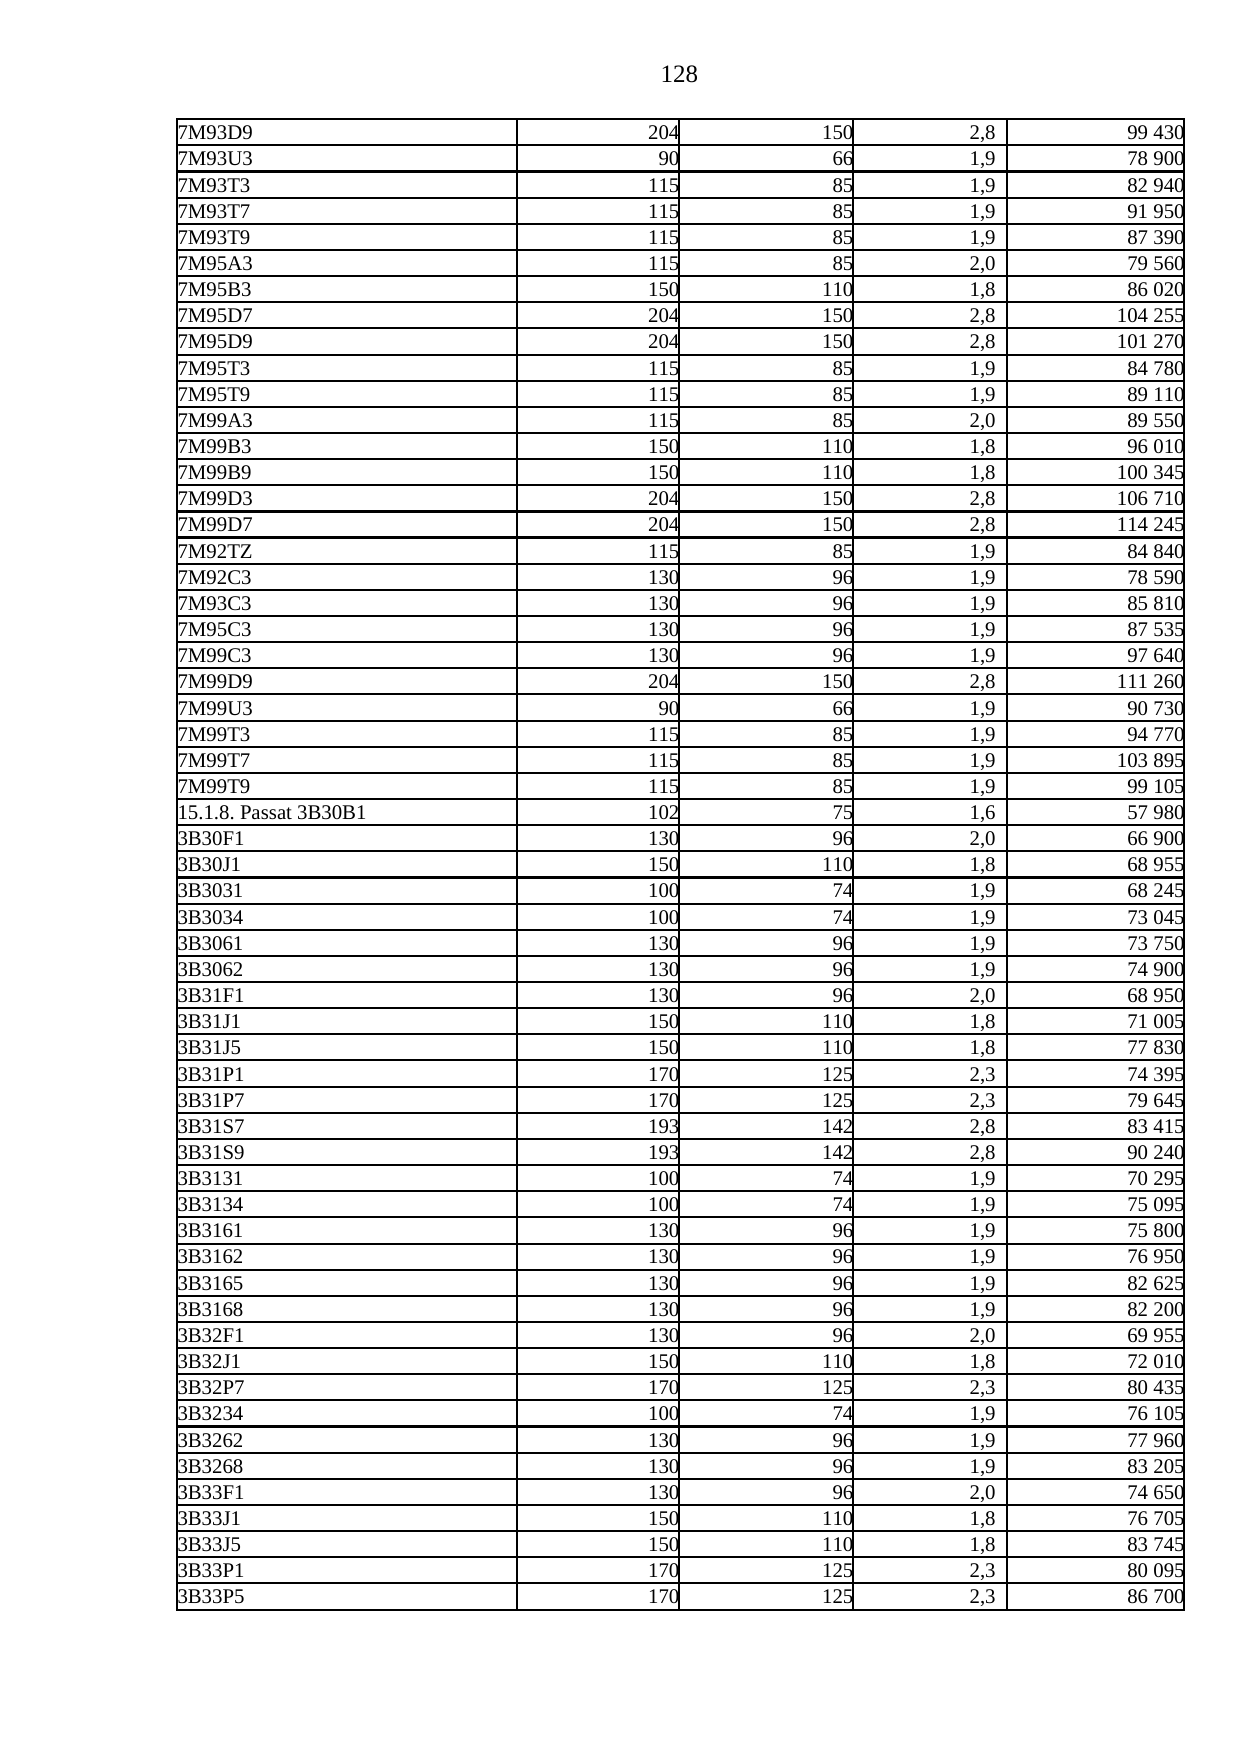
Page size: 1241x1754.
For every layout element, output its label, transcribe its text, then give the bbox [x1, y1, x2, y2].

table_cell 96 [680, 1245, 852, 1268]
table_cell 150 [680, 303, 852, 327]
table_cell 130 [518, 617, 678, 641]
table_cell 7M99T3 [178, 722, 516, 746]
table_cell 104 255 [1008, 303, 1183, 327]
table_cell 150 [518, 277, 678, 301]
table_cell 100 [518, 1166, 678, 1190]
table_cell 150 [518, 460, 678, 484]
table_cell 2,8 [854, 1114, 1006, 1138]
table_cell 85 [680, 774, 852, 798]
table_cell 7M93T9 [178, 225, 516, 249]
table_cell 15.1.8. Passat 3B30B1 [178, 800, 516, 824]
table_cell 115 [518, 748, 678, 772]
table_cell 114 245 [1008, 513, 1183, 536]
table_cell 82 940 [1008, 173, 1183, 197]
table_cell 204 [518, 513, 678, 536]
table_cell 68 950 [1008, 983, 1183, 1007]
table_cell 3B33J1 [178, 1506, 516, 1530]
table_cell 85 810 [1008, 591, 1183, 615]
table_cell 99 430 [1008, 120, 1183, 144]
table_cell 130 [518, 1297, 678, 1321]
table_cell 142 [680, 1140, 852, 1164]
table_cell 2,0 [854, 1480, 1006, 1504]
table_cell 130 [518, 1271, 678, 1295]
table_cell 1,9 [854, 1271, 1006, 1295]
table_cell 2,0 [854, 251, 1006, 275]
table_cell 1,8 [854, 852, 1006, 876]
table_cell 97 640 [1008, 643, 1183, 667]
table_cell 96 [680, 591, 852, 615]
table_cell 7M95T9 [178, 382, 516, 406]
table_cell 96 [680, 931, 852, 955]
table_cell 2,8 [854, 329, 1006, 353]
table_cell 83 745 [1008, 1532, 1183, 1556]
table_cell 85 [680, 382, 852, 406]
table_cell 115 [518, 173, 678, 197]
table_cell 7M99T9 [178, 774, 516, 798]
table_cell 66 [680, 695, 852, 719]
table_cell 204 [518, 486, 678, 510]
table_cell 2,0 [854, 408, 1006, 432]
table_cell 7M99D9 [178, 669, 516, 693]
table_cell 115 [518, 199, 678, 223]
table_cell 7M99U3 [178, 695, 516, 719]
table_cell 74 [680, 905, 852, 929]
table_cell 3B31F1 [178, 983, 516, 1007]
table_cell 85 [680, 173, 852, 197]
table_cell 2,3 [854, 1088, 1006, 1112]
table_cell 72 010 [1008, 1349, 1183, 1373]
table_cell 73 750 [1008, 931, 1183, 955]
table_cell 130 [518, 1428, 678, 1452]
table_cell 1,8 [854, 1009, 1006, 1033]
table_cell 3B33P1 [178, 1558, 516, 1582]
table_cell 1,9 [854, 957, 1006, 981]
table_cell 87 390 [1008, 225, 1183, 249]
table_cell 130 [518, 1323, 678, 1347]
table_cell 3B32F1 [178, 1323, 516, 1347]
table_cell 70 295 [1008, 1166, 1183, 1190]
table_cell 89 110 [1008, 382, 1183, 406]
table_cell 74 900 [1008, 957, 1183, 981]
table_cell 85 [680, 539, 852, 563]
table_cell 2,0 [854, 1323, 1006, 1347]
table_cell 110 [680, 277, 852, 301]
table_cell 125 [680, 1088, 852, 1112]
table_cell 1,9 [854, 905, 1006, 929]
table_cell 125 [680, 1558, 852, 1582]
table_cell 150 [518, 1349, 678, 1373]
table_cell 2,3 [854, 1375, 1006, 1399]
table_cell 1,8 [854, 434, 1006, 458]
table_cell 90 730 [1008, 695, 1183, 719]
table_cell 68 955 [1008, 852, 1183, 876]
table_cell 1,9 [854, 382, 1006, 406]
table_cell 78 900 [1008, 146, 1183, 170]
table_cell 2,3 [854, 1061, 1006, 1086]
table_cell 1,9 [854, 931, 1006, 955]
table_cell 100 [518, 905, 678, 929]
table_cell 3B32P7 [178, 1375, 516, 1399]
table_cell 204 [518, 303, 678, 327]
table_cell 115 [518, 539, 678, 563]
table_cell 3B31S9 [178, 1140, 516, 1164]
table_cell 3B32J1 [178, 1349, 516, 1373]
table_cell 1,9 [854, 774, 1006, 798]
table_cell 150 [518, 852, 678, 876]
table_cell 115 [518, 356, 678, 379]
table_cell 3B3165 [178, 1271, 516, 1295]
table_cell 1,9 [854, 643, 1006, 667]
table_cell 100 [518, 1192, 678, 1216]
table_cell 110 [680, 1035, 852, 1059]
table_cell 3B3131 [178, 1166, 516, 1190]
table_cell 150 [680, 120, 852, 144]
table_cell 7M95T3 [178, 356, 516, 379]
table_cell 1,9 [854, 591, 1006, 615]
table_cell 193 [518, 1114, 678, 1138]
table_cell 96 [680, 957, 852, 981]
table_cell 1,6 [854, 800, 1006, 824]
table_cell 7M92TZ [178, 539, 516, 563]
table_cell 130 [518, 565, 678, 589]
table_cell 106 710 [1008, 486, 1183, 510]
table_cell 83 415 [1008, 1114, 1183, 1138]
table_cell 101 270 [1008, 329, 1183, 353]
table_cell 76 705 [1008, 1506, 1183, 1530]
table_cell 90 240 [1008, 1140, 1183, 1164]
table_cell 96 [680, 826, 852, 850]
table_cell 150 [518, 1035, 678, 1059]
table_cell 110 [680, 1009, 852, 1033]
table_cell 150 [680, 513, 852, 536]
table_cell 1,9 [854, 1245, 1006, 1268]
table_cell 130 [518, 1454, 678, 1478]
table_cell 3B33P5 [178, 1584, 516, 1608]
table_cell 96 [680, 1454, 852, 1478]
table_cell 85 [680, 408, 852, 432]
table_cell 1,9 [854, 1218, 1006, 1242]
table_cell 96 [680, 565, 852, 589]
table_cell 3B3062 [178, 957, 516, 981]
table_cell 1,9 [854, 1192, 1006, 1216]
table_cell 74 [680, 1192, 852, 1216]
table_cell 7M99D7 [178, 513, 516, 536]
table_cell 76 105 [1008, 1401, 1183, 1425]
table_cell 2,8 [854, 120, 1006, 144]
table_cell 96 [680, 1297, 852, 1321]
table_cell 3B31P1 [178, 1061, 516, 1086]
table_cell 115 [518, 722, 678, 746]
table_cell 100 [518, 1401, 678, 1425]
table_cell 115 [518, 251, 678, 275]
table_cell 150 [680, 329, 852, 353]
table_cell 82 625 [1008, 1271, 1183, 1295]
table_cell 1,8 [854, 1035, 1006, 1059]
table_cell 2,8 [854, 303, 1006, 327]
table_cell 99 105 [1008, 774, 1183, 798]
table_cell 74 [680, 1166, 852, 1190]
table_cell 96 010 [1008, 434, 1183, 458]
table_cell 1,9 [854, 1401, 1006, 1425]
table_cell 85 [680, 748, 852, 772]
table_cell 96 [680, 1323, 852, 1347]
table_cell 96 [680, 617, 852, 641]
table_cell 170 [518, 1088, 678, 1112]
table_cell 100 345 [1008, 460, 1183, 484]
table_cell 84 840 [1008, 539, 1183, 563]
table_cell 3B3268 [178, 1454, 516, 1478]
table_cell 71 005 [1008, 1009, 1183, 1033]
table_cell 7M99A3 [178, 408, 516, 432]
table_cell 74 650 [1008, 1480, 1183, 1504]
table_cell 77 830 [1008, 1035, 1183, 1059]
table_cell 85 [680, 722, 852, 746]
table_cell 7M95D7 [178, 303, 516, 327]
table_cell 1,9 [854, 1428, 1006, 1452]
table_cell 7M93C3 [178, 591, 516, 615]
table_cell 90 [518, 146, 678, 170]
table_cell 7M93T7 [178, 199, 516, 223]
table_cell 1,9 [854, 1454, 1006, 1478]
table_cell 1,9 [854, 199, 1006, 223]
table_cell 103 895 [1008, 748, 1183, 772]
table_cell 75 800 [1008, 1218, 1183, 1242]
table_cell 1,9 [854, 173, 1006, 197]
table_cell 111 260 [1008, 669, 1183, 693]
table_cell 69 955 [1008, 1323, 1183, 1347]
table_cell 130 [518, 931, 678, 955]
table_cell 2,3 [854, 1584, 1006, 1608]
table_cell 3B31J1 [178, 1009, 516, 1033]
table_cell 96 [680, 1218, 852, 1242]
table_cell 2,8 [854, 513, 1006, 536]
table_cell 94 770 [1008, 722, 1183, 746]
table_cell 77 960 [1008, 1428, 1183, 1452]
table_cell 7M93D9 [178, 120, 516, 144]
table_cell 3B3168 [178, 1297, 516, 1321]
table_cell 86 700 [1008, 1584, 1183, 1608]
table_cell 204 [518, 329, 678, 353]
table_cell 80 095 [1008, 1558, 1183, 1582]
table_cell 96 [680, 1271, 852, 1295]
table_cell 89 550 [1008, 408, 1183, 432]
table_cell 91 950 [1008, 199, 1183, 223]
table_cell 1,9 [854, 695, 1006, 719]
table_cell 1,9 [854, 356, 1006, 379]
table_cell 2,0 [854, 983, 1006, 1007]
table_cell 3B30J1 [178, 852, 516, 876]
table_cell 75 095 [1008, 1192, 1183, 1216]
table_cell 1,9 [854, 748, 1006, 772]
table_cell 83 205 [1008, 1454, 1183, 1478]
table_cell 3B3162 [178, 1245, 516, 1268]
table_cell 1,9 [854, 146, 1006, 170]
table_cell 1,9 [854, 879, 1006, 902]
table_cell 130 [518, 1218, 678, 1242]
table_cell 3B3061 [178, 931, 516, 955]
table_cell 150 [518, 1009, 678, 1033]
table_cell 130 [518, 643, 678, 667]
table_cell 7M95C3 [178, 617, 516, 641]
table_cell 7M99D3 [178, 486, 516, 510]
table_cell 85 [680, 251, 852, 275]
table_cell 102 [518, 800, 678, 824]
table_cell 1,8 [854, 1532, 1006, 1556]
table_cell 79 645 [1008, 1088, 1183, 1112]
table_cell 66 [680, 146, 852, 170]
table_cell 110 [680, 1506, 852, 1530]
table_cell 96 [680, 1428, 852, 1452]
table_cell 68 245 [1008, 879, 1183, 902]
table_cell 1,9 [854, 565, 1006, 589]
table_cell 90 [518, 695, 678, 719]
table_cell 125 [680, 1375, 852, 1399]
table_cell 85 [680, 356, 852, 379]
table_cell 100 [518, 879, 678, 902]
table_cell 3B31J5 [178, 1035, 516, 1059]
table_cell 130 [518, 1480, 678, 1504]
table_cell 110 [680, 1532, 852, 1556]
table_cell 130 [518, 957, 678, 981]
table_cell 1,9 [854, 1166, 1006, 1190]
table_cell 142 [680, 1114, 852, 1138]
table_cell 7M93T3 [178, 173, 516, 197]
table_cell 3B3262 [178, 1428, 516, 1452]
table_cell 74 [680, 1401, 852, 1425]
table_cell 1,8 [854, 1349, 1006, 1373]
table_cell 75 [680, 800, 852, 824]
table_cell 7M95D9 [178, 329, 516, 353]
table_cell 1,8 [854, 460, 1006, 484]
table_cell 85 [680, 199, 852, 223]
table_cell 150 [518, 434, 678, 458]
table_cell 1,9 [854, 1297, 1006, 1321]
table_cell 170 [518, 1558, 678, 1582]
table_cell 74 395 [1008, 1061, 1183, 1086]
table_cell 115 [518, 382, 678, 406]
table_cell 3B3034 [178, 905, 516, 929]
table_cell 85 [680, 225, 852, 249]
table_cell 3B33J5 [178, 1532, 516, 1556]
table_cell 170 [518, 1375, 678, 1399]
table_cell 74 [680, 879, 852, 902]
table_cell 3B3134 [178, 1192, 516, 1216]
table_cell 2,8 [854, 486, 1006, 510]
table_cell 204 [518, 120, 678, 144]
table_cell 82 200 [1008, 1297, 1183, 1321]
table_cell 1,9 [854, 617, 1006, 641]
table_cell 7M99B9 [178, 460, 516, 484]
table_cell 130 [518, 1245, 678, 1268]
table_cell 2,8 [854, 1140, 1006, 1164]
table_cell 80 435 [1008, 1375, 1183, 1399]
table_cell 150 [518, 1532, 678, 1556]
table_cell 130 [518, 591, 678, 615]
table_cell 2,3 [854, 1558, 1006, 1582]
table_cell 79 560 [1008, 251, 1183, 275]
table_cell 78 590 [1008, 565, 1183, 589]
table_cell 115 [518, 225, 678, 249]
table_cell 110 [680, 1349, 852, 1373]
table_cell 150 [680, 486, 852, 510]
table_cell 125 [680, 1061, 852, 1086]
table_cell 3B3234 [178, 1401, 516, 1425]
table_cell 87 535 [1008, 617, 1183, 641]
table_cell 96 [680, 983, 852, 1007]
table_cell 86 020 [1008, 277, 1183, 301]
table_cell 96 [680, 1480, 852, 1504]
table_cell 73 045 [1008, 905, 1183, 929]
table_cell 3B30F1 [178, 826, 516, 850]
table_cell 7M99B3 [178, 434, 516, 458]
table_cell 110 [680, 852, 852, 876]
table_cell 3B3161 [178, 1218, 516, 1242]
table_cell 3B3031 [178, 879, 516, 902]
table_cell 1,8 [854, 1506, 1006, 1530]
table_cell 7M99T7 [178, 748, 516, 772]
table_cell 1,9 [854, 539, 1006, 563]
table_cell 130 [518, 983, 678, 1007]
table_cell 7M95A3 [178, 251, 516, 275]
table_cell 7M95B3 [178, 277, 516, 301]
table_cell 1,8 [854, 277, 1006, 301]
table_cell 1,9 [854, 225, 1006, 249]
table_cell 110 [680, 434, 852, 458]
table_cell 150 [518, 1506, 678, 1530]
table_cell 7M92C3 [178, 565, 516, 589]
table_cell 3B31P7 [178, 1088, 516, 1112]
table_cell 3B31S7 [178, 1114, 516, 1138]
table_cell 204 [518, 669, 678, 693]
table_cell 125 [680, 1584, 852, 1608]
table_cell 3B33F1 [178, 1480, 516, 1504]
table_cell 84 780 [1008, 356, 1183, 379]
table_cell 2,0 [854, 826, 1006, 850]
table_cell 170 [518, 1584, 678, 1608]
table_cell 96 [680, 643, 852, 667]
table_cell 130 [518, 826, 678, 850]
table_cell 193 [518, 1140, 678, 1164]
table_cell 115 [518, 774, 678, 798]
table_cell 2,8 [854, 669, 1006, 693]
table_cell 7M93U3 [178, 146, 516, 170]
table_cell 1,9 [854, 722, 1006, 746]
table_cell 7M99C3 [178, 643, 516, 667]
table_cell 76 950 [1008, 1245, 1183, 1268]
table_cell 110 [680, 460, 852, 484]
table_cell 115 [518, 408, 678, 432]
table_cell 66 900 [1008, 826, 1183, 850]
table_cell 170 [518, 1061, 678, 1086]
table_cell 150 [680, 669, 852, 693]
table_cell 57 980 [1008, 800, 1183, 824]
